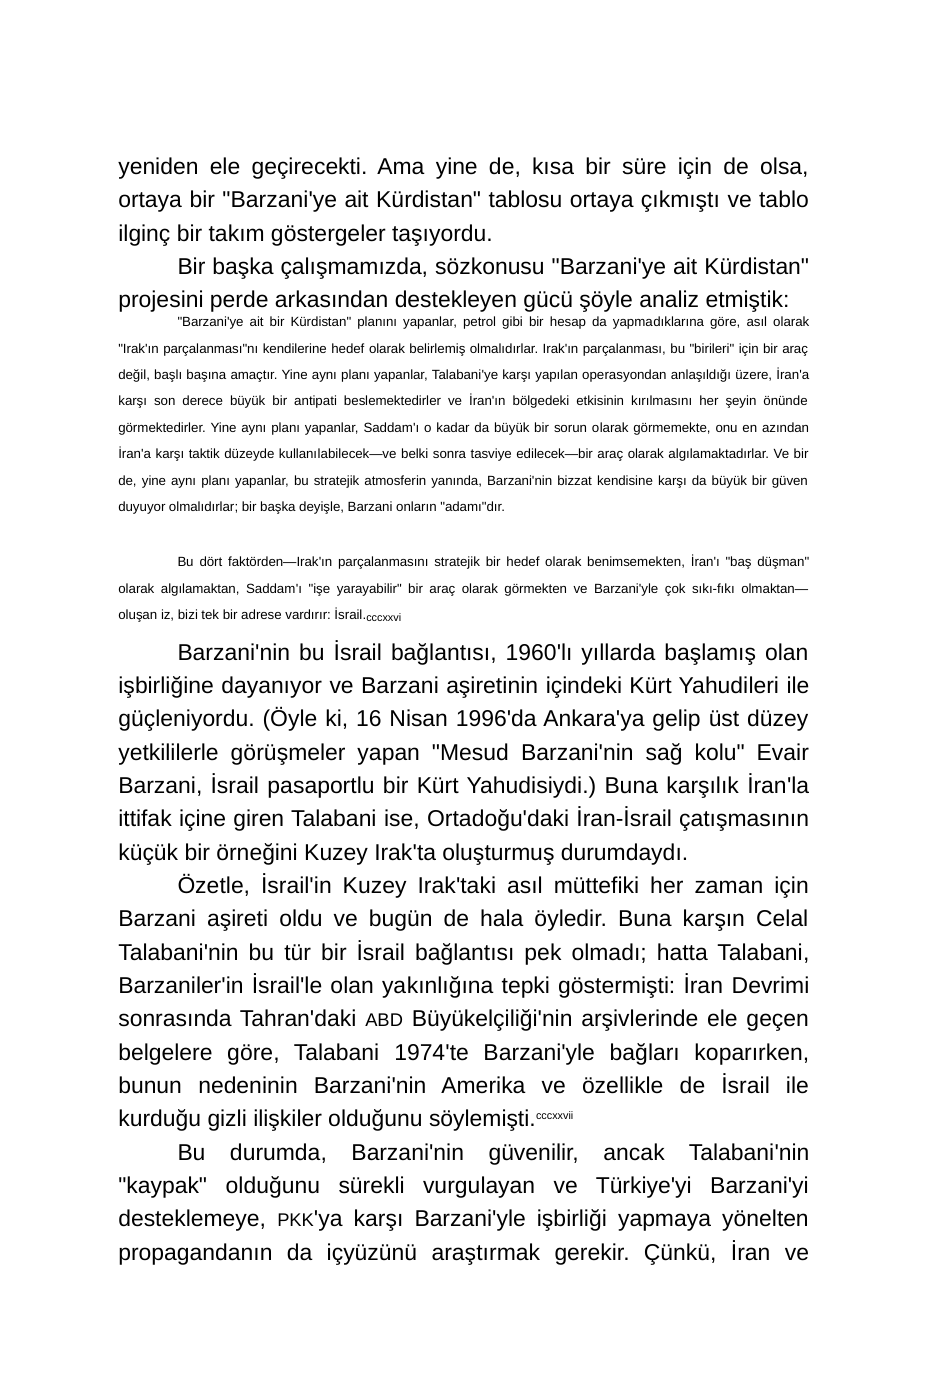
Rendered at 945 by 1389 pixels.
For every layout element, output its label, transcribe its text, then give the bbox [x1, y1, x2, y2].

text Bir başka çalışmamızda, sözkonusu "Barzani'ye ait Kürdistan" proje­si­ni perde arkasından destekleyen gücü şöyle analiz etmiştik: [118, 248, 809, 314]
text "Barzani'ye ait bir Kürdistan" planını yapanlar, petrol gibi bir hesap da yapma­dıklarına göre, asıl olarak "Irak'ın parçalanması"nı kendilerine hedef olarak belirlemiş olmalıdırlar. Irak'ın parçalanması, bu "birileri" için bir araç değil, baş­lı başına amaçtır. Yine aynı planı yapanlar, Talabani'ye karşı yapılan ope­ras­­yondan anlaşıldığı üzere, İran'a karşı son derece büyük bir antipati beslemektedirler ve İran'ın bölgedeki etkisinin kırılmasını her şeyin önünde görmek­tedirler. Yine aynı planı yapanlar, Saddam'ı o kadar da büyük bir sorun o­larak görmemekte, onu en azından İran'a karşı taktik düzeyde kullanı­la­bi­le­cek—ve belki sonra tasviye edilecek—bir araç olarak algılamaktadırlar. Ve bir de, yine aynı planı yapanlar, bu stratejik atmosferin yanında, Barzani'nin bizzat kendisine karşı da büyük bir güven duyuyor olmalıdırlar; bir başka deyişle, Barzani onların "adamı"dır. [118, 314, 809, 525]
text yeniden ele geçirecekti. Ama yine de, kısa bir süre için de olsa, ortaya bir "Bar­zani'ye ait Kürdistan" tablosu ortaya çıkmıştı ve tablo ilginç bir takım gös­­tergeler taşıyordu. [118, 148, 809, 248]
text Bu dört faktörden—Irak'ın parçalanmasını stratejik bir hedef olarak benimsemek­ten, İran'ı "baş düşman" olarak algılamaktan, Saddam'ı "işe yarayabilir" bir araç olarak görmekten ve Barzani'yle çok sıkı-fıkı olmaktan—oluşan iz, bi­zi tek bir adrese vardırır: İsrail. [118, 554, 809, 633]
text Bu durumda, Barzani'nin güvenilir, ancak Talabani'nin "kaypak" ol­du­ğunu sürekli vurgulayan ve Türkiye'yi Barzani'yi desteklemeye, pkk'ya kar­şı Barzani'yle işbirliği yapmaya yönelten propagandanın da içyüzünü araş­tırmak gerekir. Çünkü, İran ve [118, 1133, 809, 1267]
text Barzani'nin bu İsrail bağlantısı, 1960'lı yıllarda başlamış olan iş­bir­liğine dayanıyor ve Barzani aşiretinin içindeki Kürt Yahudileri ile güç­le­ni­yor­du. (Öyle ki, 16 Nisan 1996'da Ankara'ya gelip üst düzey yetkililerle gö­rüş­meler yapan "Mesud Barzani'nin sağ kolu" Evair Barzani, İsrail pa­sa­port­lu bir Kürt Yahudisiydi.) Buna karşılık İran'la ittifak içine giren Talabani ise, Or­tadoğu'daki İran-İsrail çatışmasının küçük bir örneğini Kuzey Irak'ta o­luş­tur­muş durumdaydı. [118, 633, 809, 867]
text Özetle, İsrail'in Kuzey Irak'taki asıl müttefiki her zaman için Barzani a­şireti oldu ve bugün de hala öyledir. Buna karşın Celal Talabani'nin bu tür bir İsrail bağlantısı pek olmadı; hatta Talabani, Barzaniler'in İsrail'le olan ya­kınlığına tepki göstermişti: İran Devrimi sonrasında Tahran'daki abd Bü­yük­elçiliği'nin arşivlerinde ele geçen belgelere göre, Talabani 1974'te Bar­za­ni'yle bağları koparırken, bunun nedeninin Barzani'nin Amerika ve özellikle de İsrail ile kurduğu gizli ilişkiler olduğunu söylemişti. [118, 867, 809, 1133]
